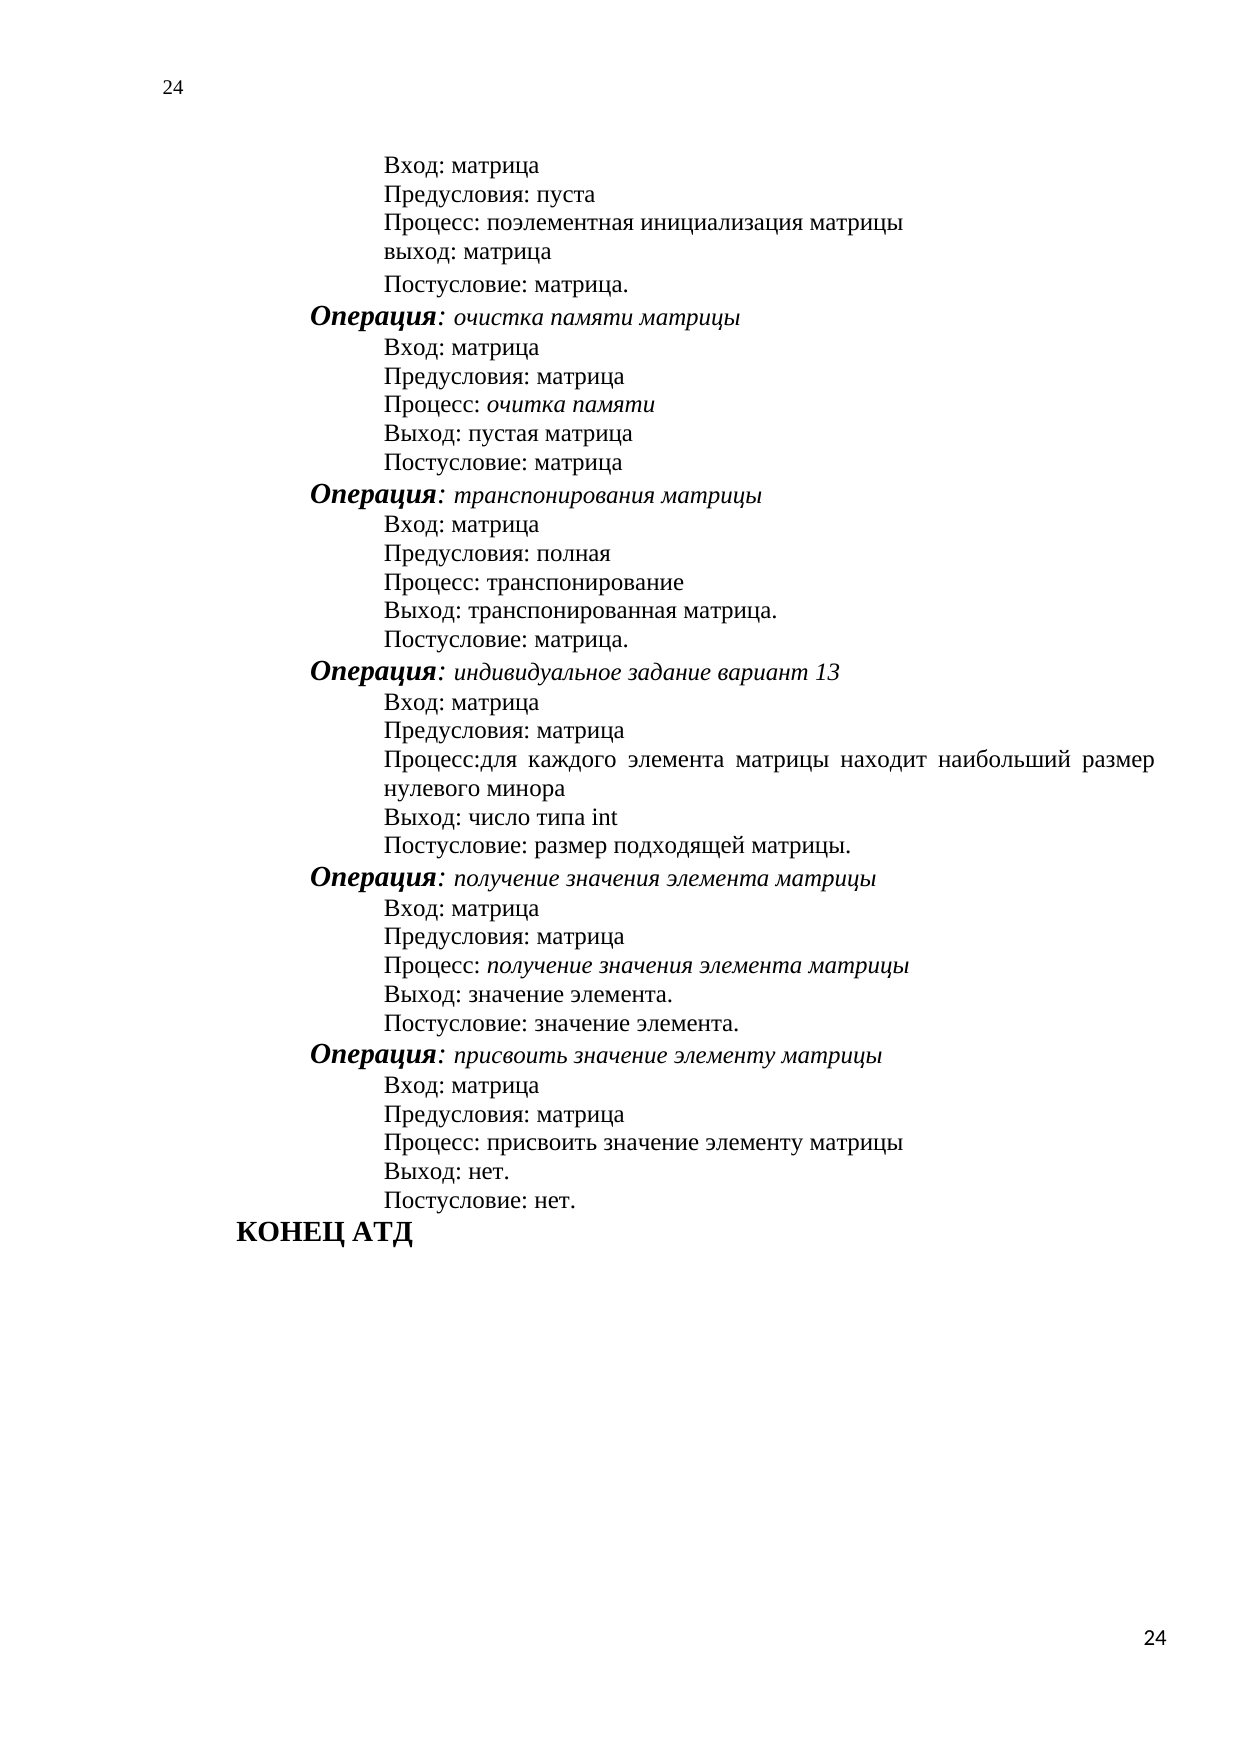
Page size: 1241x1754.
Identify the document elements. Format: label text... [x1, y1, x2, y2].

text Выход: пустая матрица [162, 418, 1166, 447]
text Операция: индивидуальное задание вариант 13 [162, 653, 1166, 687]
text Процесс: транспонирование [162, 567, 1166, 596]
text Вход: матрица [162, 687, 1166, 715]
text Предусловия: матрица [162, 715, 1166, 744]
text Вход: матрица [162, 509, 1166, 538]
text Предусловия: матрица [162, 921, 1166, 950]
text Предусловия: матрица [162, 361, 1166, 389]
text Операция: очистка памяти матрицы [162, 298, 1166, 332]
text Процесс: присвоить значение элементу матрицы [162, 1127, 1166, 1156]
text Выход: нет. [162, 1156, 1166, 1185]
text Постусловие: нет. [162, 1185, 1166, 1214]
text Операция: присвоить значение элементу матрицы [162, 1036, 1166, 1070]
text Процесс: поэлементная инициализация матрицы [162, 207, 1166, 236]
text Вход: матрица [162, 150, 1166, 179]
text Процесс: получение значения элемента матрицы [162, 950, 1166, 979]
text Операция: получение значения элемента матрицы [162, 859, 1166, 893]
text выход: матрица [162, 236, 1166, 265]
text Вход: матрица [162, 332, 1166, 361]
text Предусловия: пуста [162, 179, 1166, 207]
text КОНЕЦ АТД [162, 1214, 1166, 1247]
text Постусловие: матрица [162, 447, 1166, 476]
text Предусловия: матрица [162, 1099, 1166, 1127]
text Постусловие: значение элемента. [162, 1008, 1166, 1036]
text Вход: матрица [162, 893, 1166, 921]
text Постусловие: матрица. [162, 265, 1166, 298]
text Процесс:для каждого элемента матрицы находит наибольший размер нулевого минора [162, 744, 1166, 802]
text Процесс: очитка памяти [162, 389, 1166, 418]
text Выход: транспонированная матрица. [162, 596, 1166, 624]
text Выход: значение элемента. [162, 979, 1166, 1008]
text Предусловия: полная [162, 538, 1166, 567]
text Постусловие: размер подходящей матрицы. [162, 830, 1166, 859]
text Постусловие: матрица. [162, 624, 1166, 653]
text Операция: транспонирования матрицы [162, 476, 1166, 509]
text Выход: число типа int [162, 802, 1166, 830]
text Вход: матрица [162, 1070, 1166, 1099]
